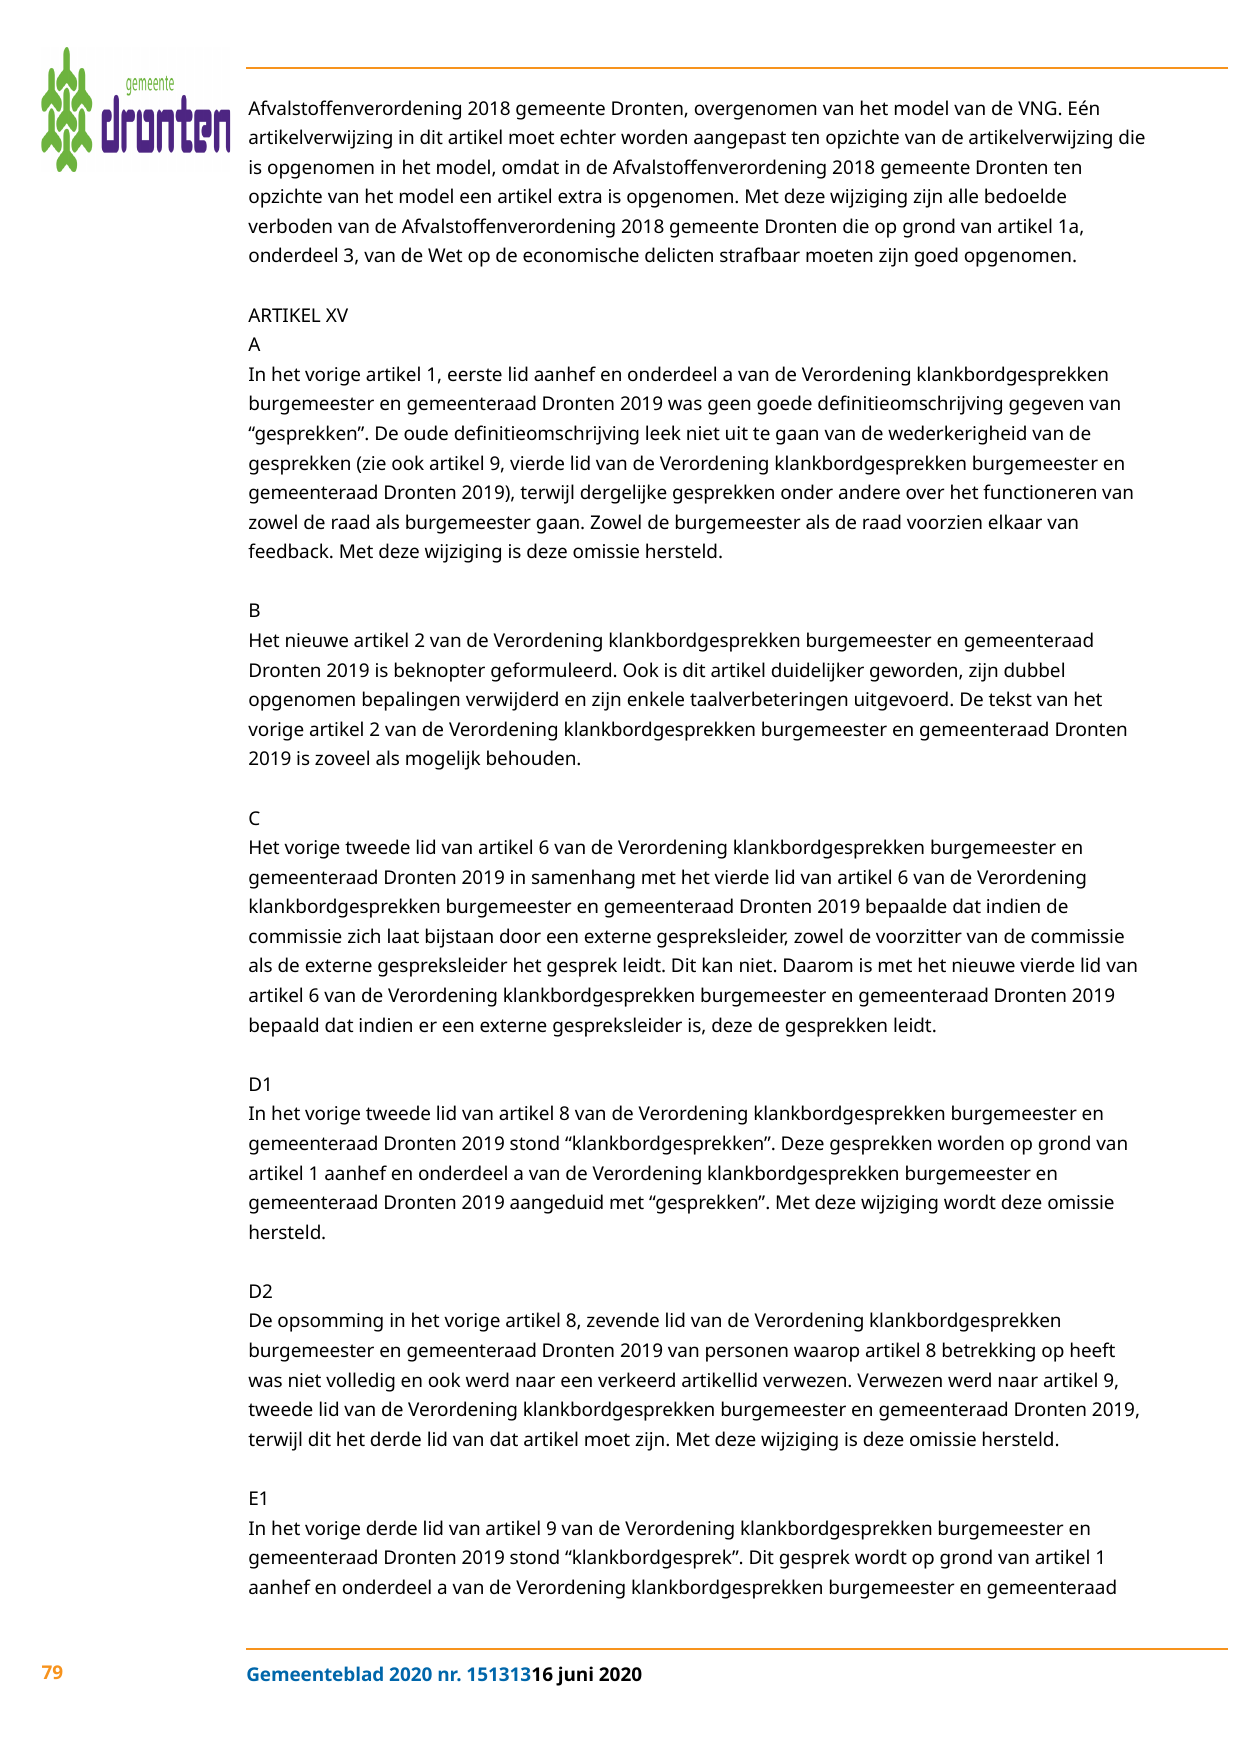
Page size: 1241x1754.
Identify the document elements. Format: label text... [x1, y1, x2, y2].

text De opsomming in het vorige artikel 8, zevende lid van de Verordening klankbordgesprekken burgemeester en gemeenteraad Dronten 2019 van personen waarop artikel 8 betrekking op heeft was niet volledig en ook werd naar een verkeerd artikellid verwezen. Verwezen werd naar artikel 9, tweede lid van de Verordening klankbordgesprekken burgemeester en gemeenteraad Dronten 2019, terwijl dit het derde lid van dat artikel moet zijn. Met deze wijziging is deze omissie hersteld. [248, 1308, 1152, 1452]
text D1 [248, 1071, 1152, 1097]
text C [248, 805, 1152, 831]
picture [41, 47, 231, 172]
text B [248, 598, 1152, 623]
text E1 [248, 1485, 1152, 1511]
text Afvalstoffenverordening 2018 gemeente Dronten, overgenomen van het model van de VNG. Eén artikelverwijzing in dit artikel moet echter worden aangepast ten opzichte van de artikelverwijzing die is opgenomen in het model, omdat in de Afvalstoffenverordening 2018 gemeente Dronten ten opzichte van het model een artikel extra is opgenomen. Met deze wijziging zijn alle bedoelde verboden van de Afvalstoffenverordening 2018 gemeente Dronten die op grond van artikel 1a, onderdeel 3, van de Wet op de economische delicten strafbaar moeten zijn goed opgenomen. [248, 95, 1152, 268]
text Het vorige tweede lid van artikel 6 van de Verordening klankbordgesprekken burgemeester en gemeenteraad Dronten 2019 in samenhang met het vierde lid van artikel 6 van de Verordening klankbordgesprekken burgemeester en gemeenteraad Dronten 2019 bepaalde dat indien de commissie zich laat bijstaan door een externe gespreksleider, zowel de voorzitter van de commissie als de externe gespreksleider het gesprek leidt. Dit kan niet. Daarom is met het nieuwe vierde lid van artikel 6 van de Verordening klankbordgesprekken burgemeester en gemeenteraad Dronten 2019 bepaald dat indien er een externe gespreksleider is, deze de gesprekken leidt. [248, 834, 1152, 1038]
text In het vorige derde lid van artikel 9 van de Verordening klankbordgesprekken burgemeester en gemeenteraad Dronten 2019 stond “klankbordgesprek”. Dit gesprek wordt op grond van artikel 1 aanhef en onderdeel a van de Verordening klankbordgesprekken burgemeester en gemeenteraad [248, 1515, 1152, 1600]
text ARTIKEL XV [248, 302, 1152, 328]
text In het vorige artikel 1, eerste lid aanhef en onderdeel a van de Verordening klankbordgesprekken burgemeester en gemeenteraad Dronten 2019 was geen goede definitieomschrijving gegeven van “gesprekken”. De oude definitieomschrijving leek niet uit te gaan van de wederkerigheid van de gesprekken (zie ook artikel 9, vierde lid van de Verordening klankbordgesprekken burgemeester en gemeenteraad Dronten 2019), terwijl dergelijke gesprekken onder andere over het functioneren van zowel de raad als burgemeester gaan. Zowel de burgemeester als de raad voorzien elkaar van feedback. Met deze wijziging is deze omissie hersteld. [248, 361, 1152, 564]
text Het nieuwe artikel 2 van de Verordening klankbordgesprekken burgemeester en gemeenteraad Dronten 2019 is beknopter geformuleerd. Ook is dit artikel duidelijker geworden, zijn dubbel opgenomen bepalingen verwijderd en zijn enkele taalverbeteringen uitgevoerd. De tekst van het vorige artikel 2 van de Verordening klankbordgesprekken burgemeester en gemeenteraad Dronten 2019 is zoveel als mogelijk behouden. [248, 627, 1152, 771]
text In het vorige tweede lid van artikel 8 van de Verordening klankbordgesprekken burgemeester en gemeenteraad Dronten 2019 stond “klankbordgesprekken”. Deze gesprekken worden op grond van artikel 1 aanhef en onderdeel a van de Verordening klankbordgesprekken burgemeester en gemeenteraad Dronten 2019 aangeduid met “gesprekken”. Met deze wijziging wordt deze omissie hersteld. [248, 1101, 1152, 1245]
text A [248, 331, 1152, 357]
text D2 [248, 1278, 1152, 1304]
